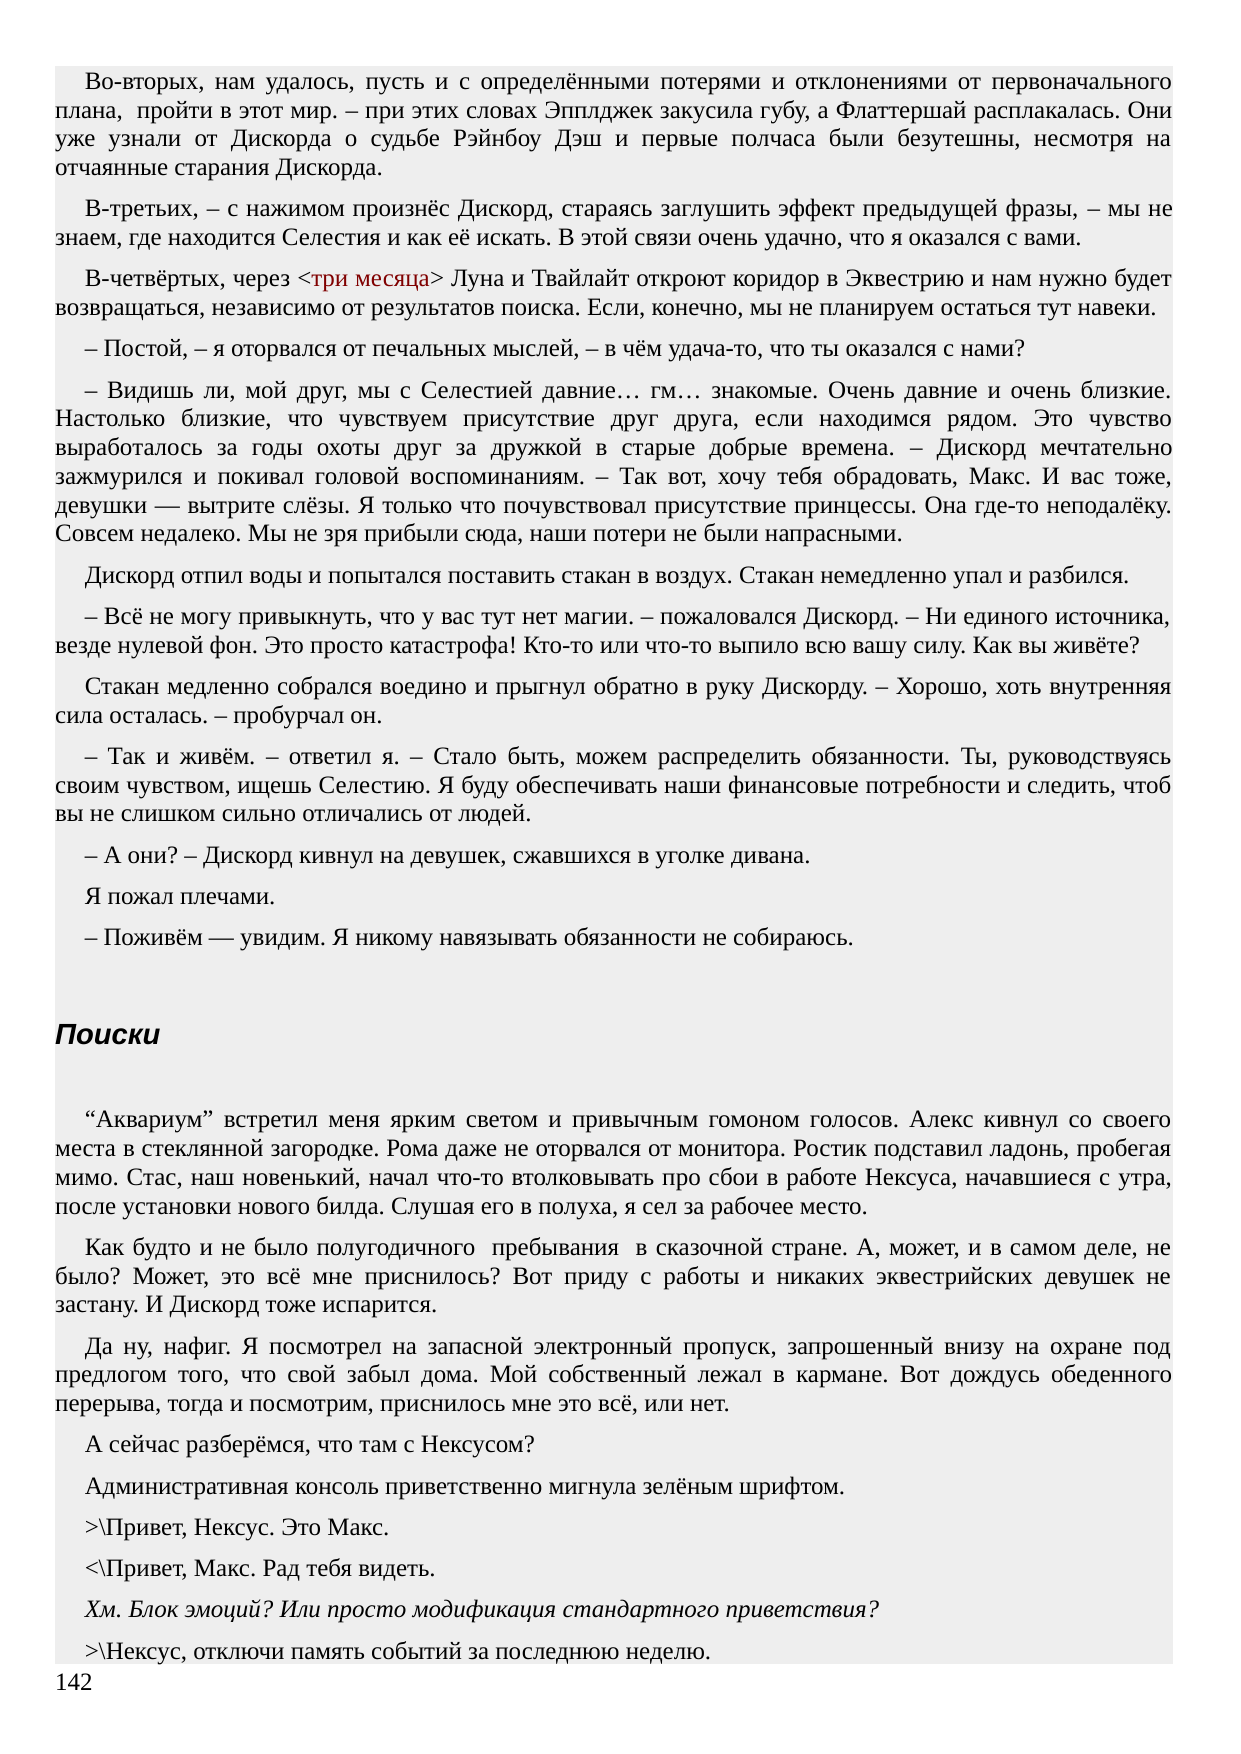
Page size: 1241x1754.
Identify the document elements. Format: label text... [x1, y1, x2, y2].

text >\Привет, Нексус. Это Макс. [55, 1512, 1173, 1541]
text Хм. Блок эмоций? Или просто модификация стандартного приветствия? [55, 1594, 1173, 1623]
text – Постой, – я оторвался от печальных мыслей, – в чём удача-то, что ты оказался с нами? [55, 333, 1173, 362]
text – А они? – Дискорд кивнул на девушек, сжавшихся в уголке дивана. [55, 840, 1173, 868]
text – Всё не могу привыкнуть, что у вас тут нет магии. – пожаловался Дискорд. – Ни единого источника, везде нулевой фон. Это просто катастрофа! Кто-то или что-то выпило всю вашу силу. Как вы живёте? [55, 601, 1173, 658]
text В-четвёртых, через <три месяца> Луна и Твайлайт откроют коридор в Эквестрию и нам нужно будет возвращаться, независимо от результатов поиска. Если, конечно, мы не планируем остаться тут навеки. [55, 263, 1173, 321]
text В-третьих, – с нажимом произнёс Дискорд, стараясь заглушить эффект предыдущей фразы, – мы не знаем, где находится Селестия и как её искать. В этой связи очень удачно, что я оказался с вами. [55, 193, 1173, 251]
text – Поживём — увидим. Я никому навязывать обязанности не собираюсь. [55, 922, 1173, 951]
text >\Нексус, отключи память событий за последнюю неделю. [55, 1636, 1173, 1664]
text Административная консоль приветственно мигнула зелёным шрифтом. [55, 1471, 1173, 1499]
text – Так и живём. – ответил я. – Стало быть, можем распределить обязанности. Ты, руководствуясь своим чувством, ищешь Селестию. Я буду обеспечивать наши финансовые потребности и следить, чтоб вы не слишком сильно отличались от людей. [55, 741, 1173, 827]
text “Аквариум” встретил меня ярким светом и привычным гомоном голосов. Алекс кивнул со своего места в стеклянной загородке. Рома даже не оторвался от монитора. Ростик подставил ладонь, пробегая мимо. Стас, наш новенький, начал что-то втолковывать про сбои в работе Нексуса, начавшиеся с утра, после установки нового билда. Слушая его в полуха, я сел за рабочее место. [55, 1104, 1173, 1219]
text Дискорд отпил воды и попытался поставить стакан в воздух. Стакан немедленно упал и разбился. [55, 560, 1173, 588]
text Да ну, нафиг. Я посмотрел на запасной электронный пропуск, запрошенный внизу на охране под предлогом того, что свой забыл дома. Мой собственный лежал в кармане. Вот дождусь обеденного перерыва, тогда и посмотрим, приснилось мне это всё, или нет. [55, 1331, 1173, 1417]
text Стакан медленно собрался воедино и прыгнул обратно в руку Дискорду. – Хорошо, хоть внутренняя сила осталась. – пробурчал он. [55, 671, 1173, 728]
text <\Привет, Макс. Рад тебя видеть. [55, 1553, 1173, 1582]
text Я пожал плечами. [55, 881, 1173, 910]
text – Видишь ли, мой друг, мы с Селестией давние… гм… знакомые. Очень давние и очень близкие. Настолько близкие, что чувствуем присутствие друг друга, если находимся рядом. Это чувство выработалось за годы охоты друг за дружкой в старые добрые времена. – Дискорд мечтательно зажмурился и покивал головой воспоминаниям. – Так вот, хочу тебя обрадовать, Макс. И вас тоже, девушки — вытрите слёзы. Я только что почувствовал присутствие принцессы. Она где-то неподалёку. Совсем недалеко. Мы не зря прибыли сюда, наши потери не были напрасными. [55, 375, 1173, 547]
subtitle Поиски [55, 1017, 1173, 1051]
text Во-вторых, нам удалось, пусть и с определёнными потерями и отклонениями от первоначального плана, пройти в этот мир. – при этих словах Эпплджек закусила губу, а Флаттершай расплакалась. Они уже узнали от Дискорда о судьбе Рэйнбоу Дэш и первые полчаса были безутешны, несмотря на отчаянные старания Дискорда. [55, 66, 1173, 181]
text Как будто и не было полугодичного пребывания в сказочной стране. А, может, и в самом деле, не было? Может, это всё мне приснилось? Вот приду с работы и никаких эквестрийских девушек не застану. И Дискорд тоже испарится. [55, 1232, 1173, 1318]
text А сейчас разберёмся, что там с Нексусом? [55, 1429, 1173, 1458]
